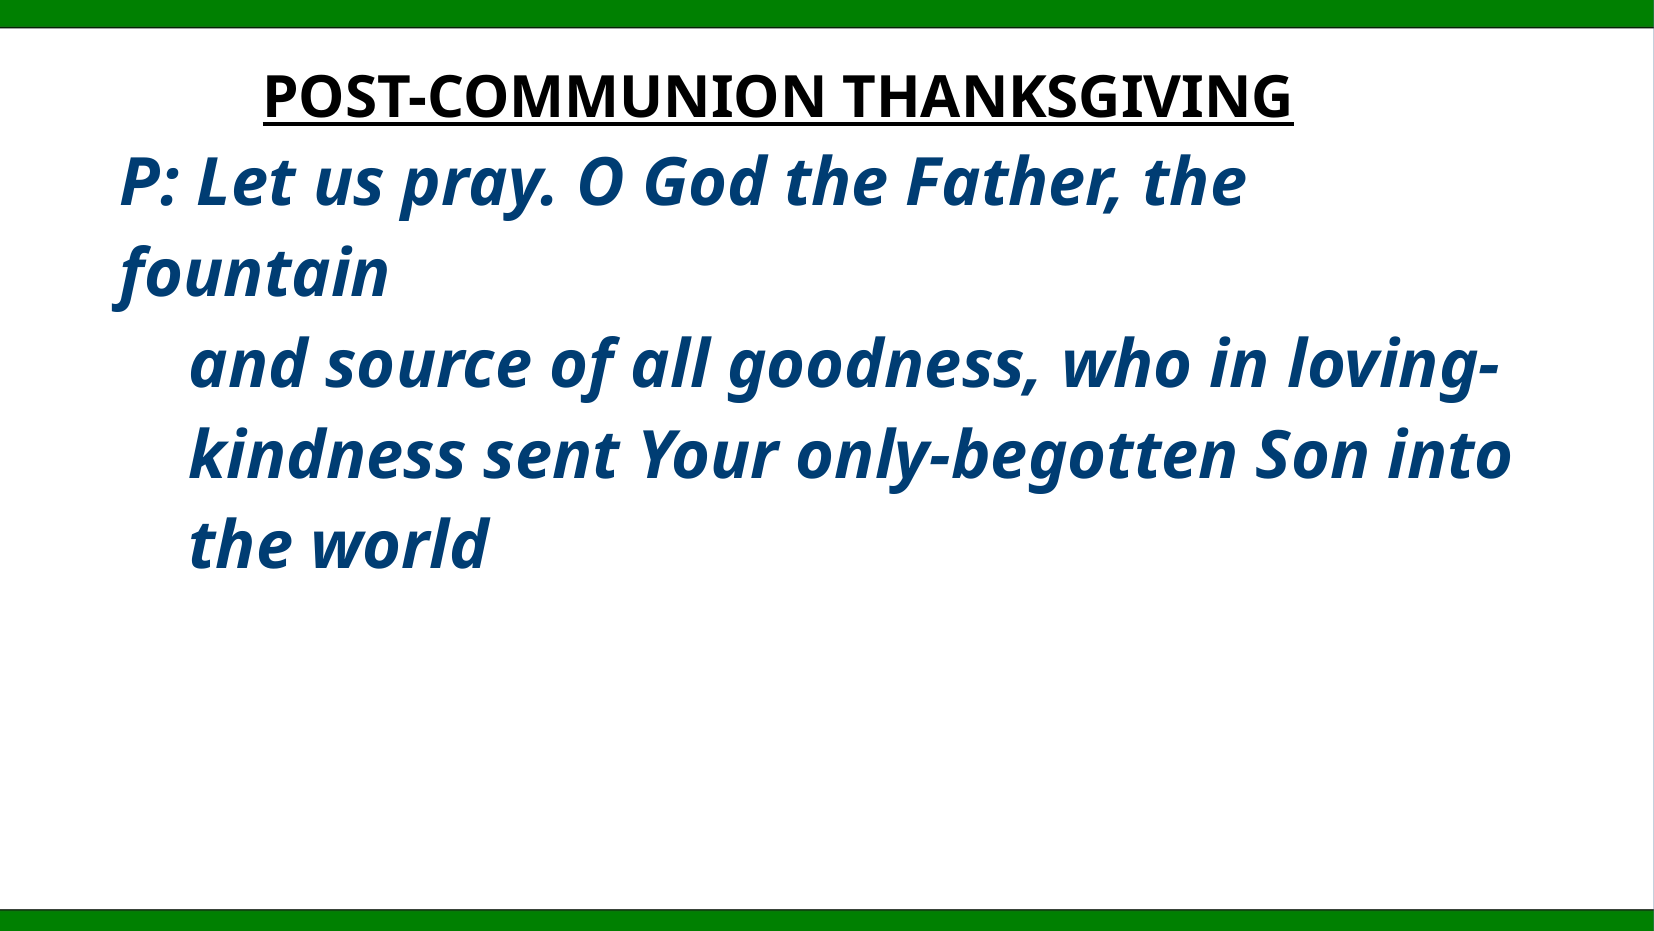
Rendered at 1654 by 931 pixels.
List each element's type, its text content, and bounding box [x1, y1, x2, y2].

picture [0, 0, 1654, 931]
text_box POST-COMMUNION THANKSGIVING P: Let us pray. O God the Father, the fountain and source of all goodness, who in loving- kindness sent Your only-begotten Son into the world [105, 47, 1546, 496]
